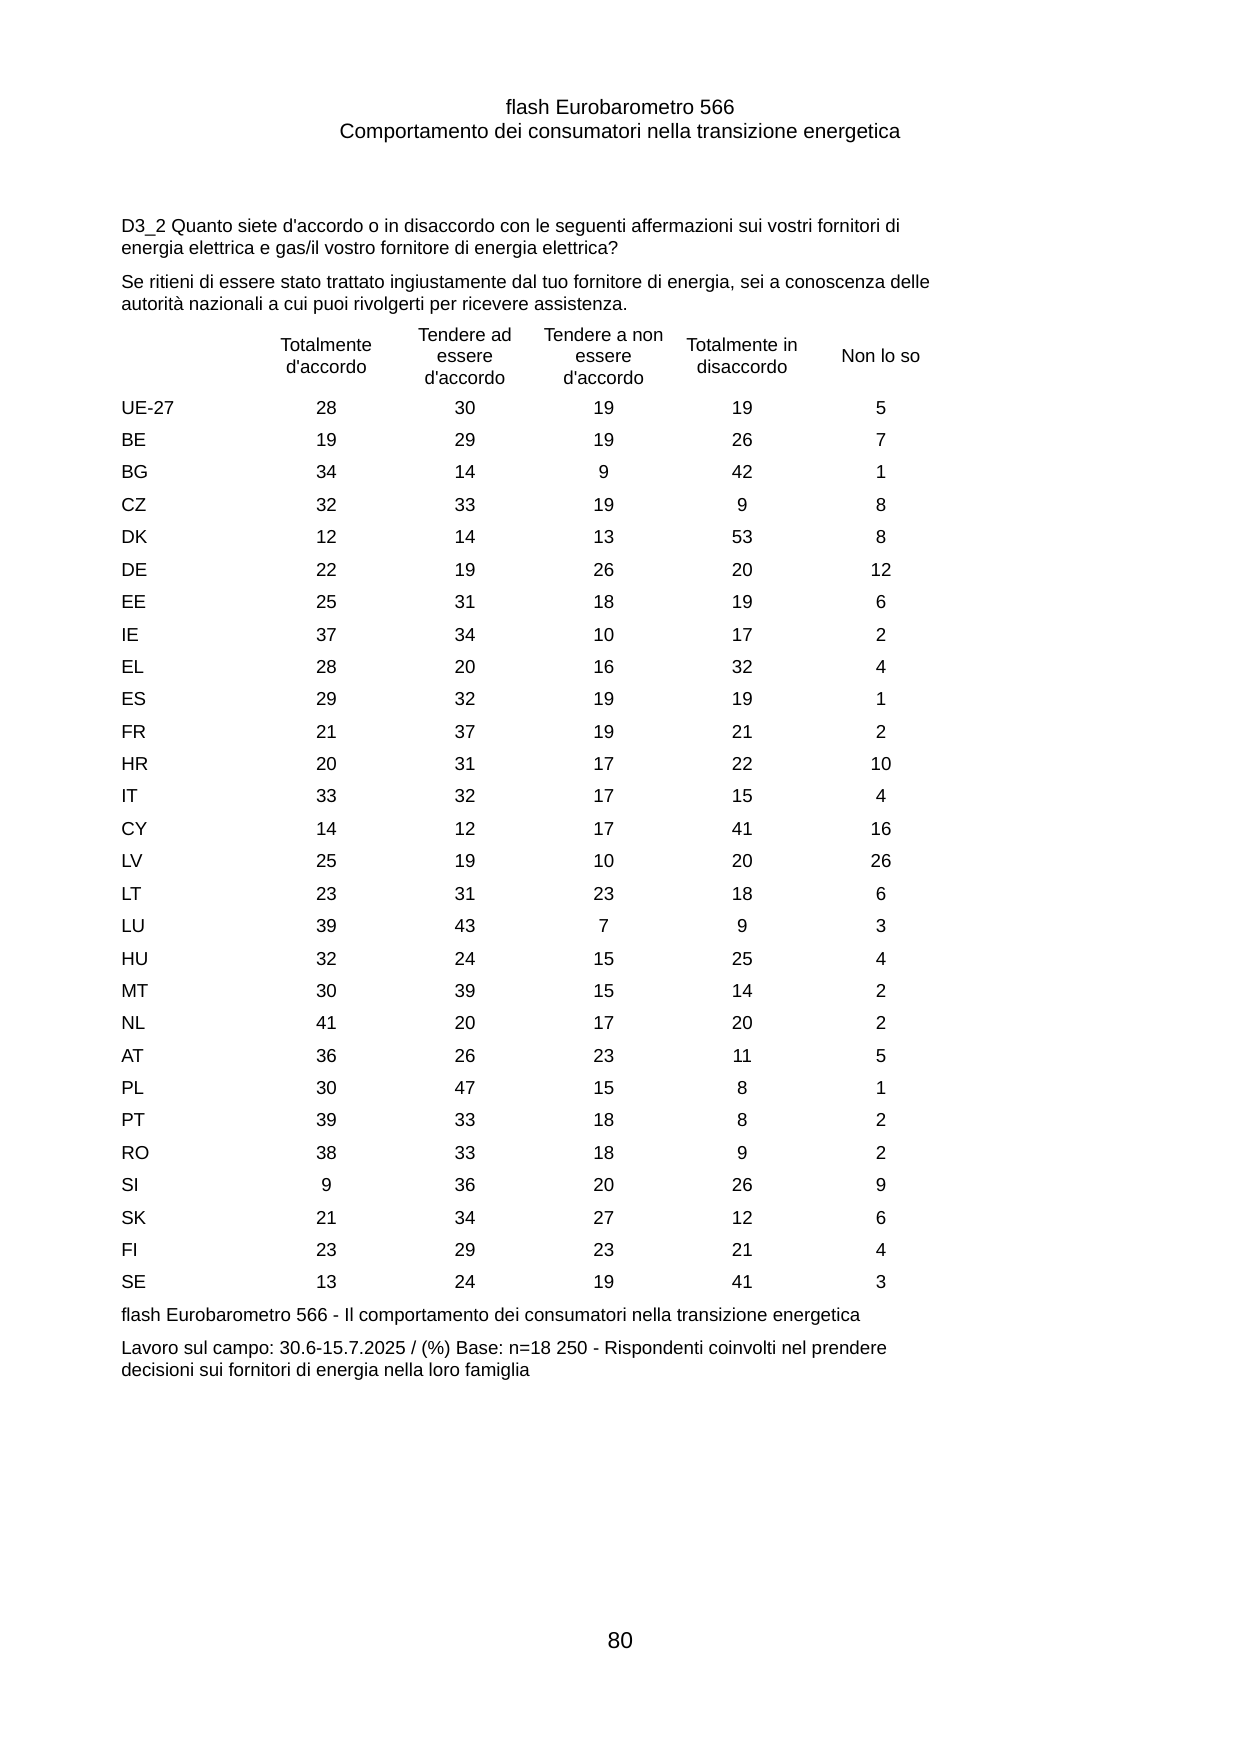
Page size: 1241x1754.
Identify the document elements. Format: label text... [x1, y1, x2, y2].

table_cell 17 [534, 748, 673, 780]
table_cell 43 [395, 910, 534, 942]
table_cell 2 [811, 618, 950, 650]
table_cell 19 [395, 553, 534, 586]
table_cell 19 [534, 715, 673, 747]
table_cell 12 [395, 812, 534, 845]
table_cell 41 [673, 812, 811, 845]
table_cell 37 [395, 715, 534, 747]
table_cell Tendere a non essere d'accordo [534, 321, 673, 391]
table_cell 4 [811, 780, 950, 812]
table_cell 19 [673, 683, 811, 715]
table_cell 18 [534, 1136, 673, 1169]
table_cell 19 [534, 488, 673, 521]
table_cell 4 [811, 650, 950, 683]
table_cell 28 [257, 650, 395, 683]
table_cell 12 [673, 1201, 811, 1233]
table_cell 21 [673, 1234, 811, 1266]
table_cell 10 [534, 618, 673, 650]
table_cell 17 [534, 1007, 673, 1039]
table_cell 9 [673, 488, 811, 521]
table_cell FI [118, 1234, 257, 1266]
table_cell 25 [257, 845, 395, 877]
table_header D3_2 Quanto siete d'accordo o in disaccordo con le seguenti affermazioni sui vostri fornitori di energia elettrica e gas/il vostro fornitore di energia elettrica? [118, 209, 950, 265]
table_cell IT [118, 780, 257, 812]
table_cell 20 [395, 650, 534, 683]
table_cell SE [118, 1266, 257, 1298]
table_cell 25 [673, 942, 811, 974]
table_cell 33 [257, 780, 395, 812]
table_cell 36 [257, 1039, 395, 1071]
table_cell 10 [811, 748, 950, 780]
table_cell NL [118, 1007, 257, 1039]
table_cell 13 [257, 1266, 395, 1298]
table_cell 2 [811, 974, 950, 1007]
table_cell 8 [673, 1071, 811, 1104]
table_cell 30 [395, 391, 534, 423]
table_cell 17 [534, 780, 673, 812]
table_cell 5 [811, 391, 950, 423]
table_cell 14 [395, 521, 534, 553]
table_cell 13 [534, 521, 673, 553]
table_cell 53 [673, 521, 811, 553]
table_cell 15 [534, 974, 673, 1007]
table_cell 11 [673, 1039, 811, 1071]
table_cell Non lo so [811, 321, 950, 391]
table_cell 20 [673, 553, 811, 586]
table_cell 22 [257, 553, 395, 586]
table_cell DE [118, 553, 257, 586]
table_cell 2 [811, 1007, 950, 1039]
table_cell Totalmente in disaccordo [673, 321, 811, 391]
table_cell 9 [534, 456, 673, 488]
table_cell 8 [673, 1104, 811, 1136]
table_cell AT [118, 1039, 257, 1071]
table_cell 23 [534, 877, 673, 909]
table_cell 31 [395, 586, 534, 618]
table_cell 19 [673, 391, 811, 423]
table_cell 41 [673, 1266, 811, 1298]
table_cell CY [118, 812, 257, 845]
table_cell 17 [673, 618, 811, 650]
table_cell 14 [673, 974, 811, 1007]
table_cell 6 [811, 1201, 950, 1233]
table_cell 36 [395, 1169, 534, 1201]
table_cell 9 [811, 1169, 950, 1201]
table_cell 37 [257, 618, 395, 650]
table_cell 1 [811, 456, 950, 488]
table_cell RO [118, 1136, 257, 1169]
table_cell 33 [395, 1136, 534, 1169]
table_cell 16 [811, 812, 950, 845]
table_cell 19 [395, 845, 534, 877]
table_cell 19 [534, 391, 673, 423]
table_cell 18 [534, 1104, 673, 1136]
table_cell 17 [534, 812, 673, 845]
table_cell 15 [673, 780, 811, 812]
table_cell 14 [395, 456, 534, 488]
table_cell flash Eurobarometro 566 - Il comportamento dei consumatori nella transizione energetica [118, 1298, 950, 1331]
table_cell PT [118, 1104, 257, 1136]
table_cell 4 [811, 1234, 950, 1266]
table_cell 22 [673, 748, 811, 780]
table_cell BE [118, 424, 257, 456]
table_cell 32 [395, 683, 534, 715]
table_cell 20 [257, 748, 395, 780]
table_cell 12 [257, 521, 395, 553]
table_cell 39 [395, 974, 534, 1007]
table_cell EL [118, 650, 257, 683]
table_cell LV [118, 845, 257, 877]
table_cell 19 [673, 586, 811, 618]
table_cell 29 [257, 683, 395, 715]
table_cell CZ [118, 488, 257, 521]
table_cell 39 [257, 910, 395, 942]
table_cell EE [118, 586, 257, 618]
table_cell 41 [257, 1007, 395, 1039]
table_cell 12 [811, 553, 950, 586]
table_cell 32 [257, 942, 395, 974]
table_cell 2 [811, 715, 950, 747]
table_cell 33 [395, 488, 534, 521]
table_cell LT [118, 877, 257, 909]
table_cell Se ritieni di essere stato trattato ingiustamente dal tuo fornitore di energia, sei a conoscenza delle autorità nazionali a cui puoi rivolgerti per ricevere assistenza. [118, 265, 950, 321]
table_cell 5 [811, 1039, 950, 1071]
table_cell SK [118, 1201, 257, 1233]
table_cell UE-27 [118, 391, 257, 423]
table_cell 30 [257, 1071, 395, 1104]
table_cell 15 [534, 942, 673, 974]
table_cell 19 [257, 424, 395, 456]
table_cell MT [118, 974, 257, 1007]
table_cell 4 [811, 942, 950, 974]
table_cell PL [118, 1071, 257, 1104]
table_cell 26 [673, 424, 811, 456]
table_cell 8 [811, 521, 950, 553]
table_cell 15 [534, 1071, 673, 1104]
table_cell 2 [811, 1104, 950, 1136]
table_cell 33 [395, 1104, 534, 1136]
table_cell BG [118, 456, 257, 488]
table_cell 34 [395, 1201, 534, 1233]
table_cell Totalmente d'accordo [257, 321, 395, 391]
table_cell 1 [811, 683, 950, 715]
table_cell 23 [534, 1039, 673, 1071]
table_cell 34 [395, 618, 534, 650]
table_cell 9 [257, 1169, 395, 1201]
table_cell 21 [257, 1201, 395, 1233]
table_cell 20 [673, 1007, 811, 1039]
table_cell 39 [257, 1104, 395, 1136]
table_cell 34 [257, 456, 395, 488]
table_cell FR [118, 715, 257, 747]
table_cell 29 [395, 424, 534, 456]
table_cell 18 [673, 877, 811, 909]
table_cell 7 [534, 910, 673, 942]
table_cell 23 [534, 1234, 673, 1266]
table_cell 23 [257, 1234, 395, 1266]
table_cell Lavoro sul campo: 30.6-15.7.2025 / (%) Base: n=18 250 - Rispondenti coinvolti nel prendere decisioni sui fornitori di energia nella loro famiglia [118, 1331, 950, 1386]
table_cell 26 [534, 553, 673, 586]
table_cell [118, 321, 257, 391]
table_cell 31 [395, 877, 534, 909]
table_cell 28 [257, 391, 395, 423]
table_cell DK [118, 521, 257, 553]
table_cell 30 [257, 974, 395, 1007]
table_cell 20 [673, 845, 811, 877]
table_cell 6 [811, 877, 950, 909]
table_cell 3 [811, 1266, 950, 1298]
table_cell 27 [534, 1201, 673, 1233]
table_cell 21 [673, 715, 811, 747]
table_cell 9 [673, 910, 811, 942]
table_cell 3 [811, 910, 950, 942]
table_cell LU [118, 910, 257, 942]
table_cell 10 [534, 845, 673, 877]
table_cell 23 [257, 877, 395, 909]
table_cell 19 [534, 683, 673, 715]
table_cell 20 [534, 1169, 673, 1201]
table_cell 14 [257, 812, 395, 845]
table_cell 32 [673, 650, 811, 683]
table_cell Tendere ad essere d'accordo [395, 321, 534, 391]
table_cell 1 [811, 1071, 950, 1104]
table_cell 21 [257, 715, 395, 747]
table_cell 24 [395, 1266, 534, 1298]
table_cell 19 [534, 1266, 673, 1298]
table_cell 8 [811, 488, 950, 521]
table_cell 25 [257, 586, 395, 618]
table_cell 32 [257, 488, 395, 521]
table_cell 38 [257, 1136, 395, 1169]
table_cell 9 [673, 1136, 811, 1169]
table_cell 26 [395, 1039, 534, 1071]
table_cell HR [118, 748, 257, 780]
table_cell 6 [811, 586, 950, 618]
table_cell 29 [395, 1234, 534, 1266]
table_cell IE [118, 618, 257, 650]
table_cell 47 [395, 1071, 534, 1104]
table_cell 26 [811, 845, 950, 877]
table_cell SI [118, 1169, 257, 1201]
table_cell 7 [811, 424, 950, 456]
table_cell 2 [811, 1136, 950, 1169]
table_cell HU [118, 942, 257, 974]
table_cell 16 [534, 650, 673, 683]
table_cell 18 [534, 586, 673, 618]
table_cell 24 [395, 942, 534, 974]
table_cell 42 [673, 456, 811, 488]
table_cell 19 [534, 424, 673, 456]
table_cell 26 [673, 1169, 811, 1201]
table_cell 20 [395, 1007, 534, 1039]
table_cell 31 [395, 748, 534, 780]
table_cell 32 [395, 780, 534, 812]
table_cell ES [118, 683, 257, 715]
